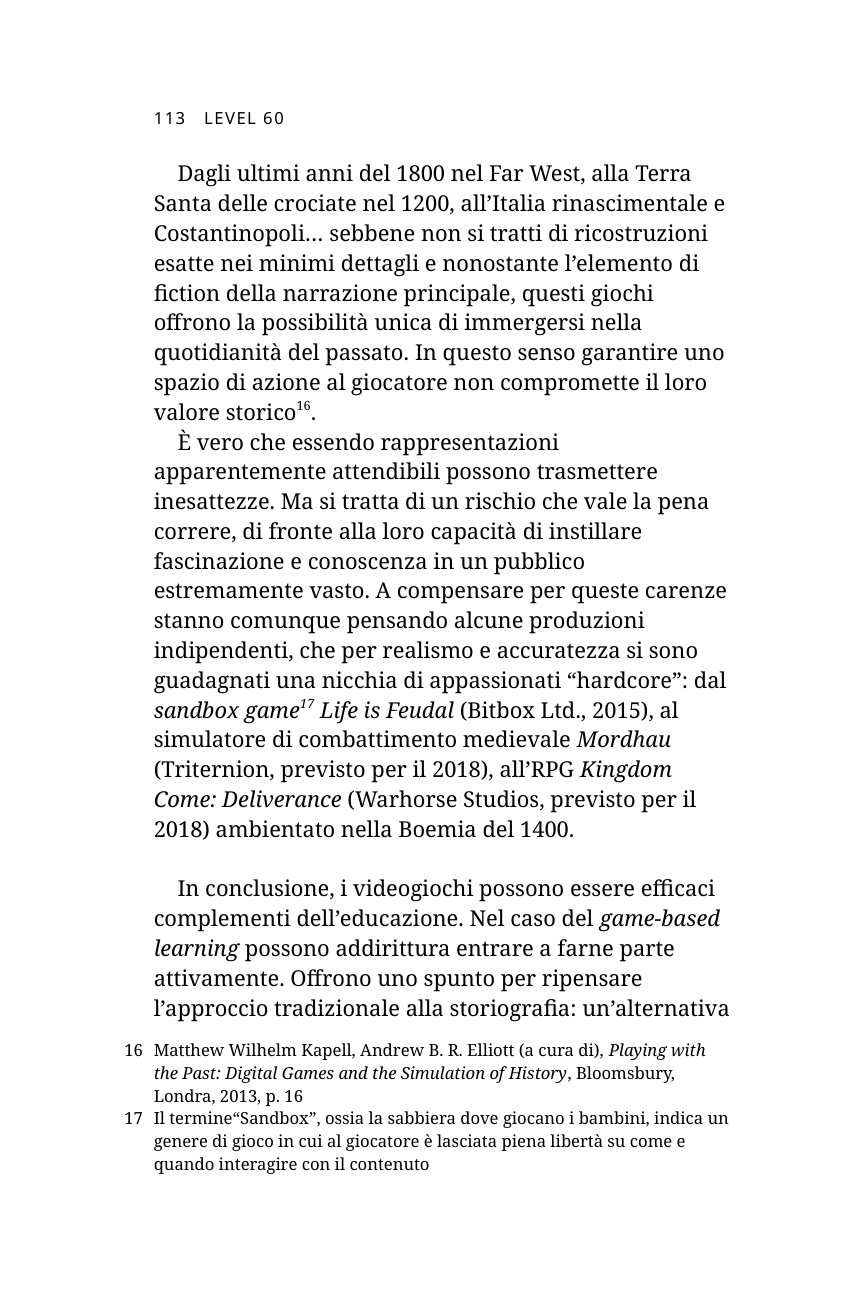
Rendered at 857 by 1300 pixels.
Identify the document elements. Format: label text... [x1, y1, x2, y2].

text In conclusione, i videogiochi possono essere efficaci complementi dell’educazione. Nel caso del game-based learning possono addirittura entrare a farne parte attivamente. Offrono uno spunto per ripensare l’approccio tradizionale alla storiografia: un’alternativa [153, 873, 732, 1022]
text Matthew Wilhelm Kapell, Andrew B. R. Elliott (a cura di), Playing with the Past: Digital Games and the Simulation of History, Bloomsbury, Londra, 2013, p. 16 [124, 1039, 732, 1107]
text Il termine“Sandbox”, ossia la sabbiera dove giocano i bambini, indica un genere di gioco in cui al giocatore è lasciata piena libertà su come e quando interagire con il contenuto [124, 1107, 732, 1175]
text Dagli ultimi anni del 1800 nel Far West, alla Terra Santa delle crociate nel 1200, all’Italia rinascimentale e Costantinopoli… sebbene non si tratti di ricostruzioni esatte nei minimi dettagli e nonostante l’elemento di fiction della narrazione principale, questi giochi offrono la possibilità unica di immergersi nella quotidianità del passato. In questo senso garantire uno spazio di azione al giocatore non compromette il loro valore storico. [153, 158, 732, 427]
text È vero che essendo rappresentazioni apparentemente attendibili possono trasmettere inesattezze. Ma si tratta di un rischio che vale la pena correre, di fronte alla loro capacità di instillare fascinazione e conoscenza in un pubblico estremamente vasto. A compensare per queste carenze stanno comunque pensando alcune produzioni indipendenti, che per realismo e accuratezza si sono guadagnati una nicchia di appassionati “hardcore”: dal sandbox game Life is Feudal (Bitbox Ltd., 2015), al simulatore di combattimento medievale Mordhau (Triternion, previsto per il 2018), all’RPG Kingdom Come: Deliverance (Warhorse Studios, previsto per il 2018) ambientato nella Boemia del 1400. [153, 427, 732, 844]
